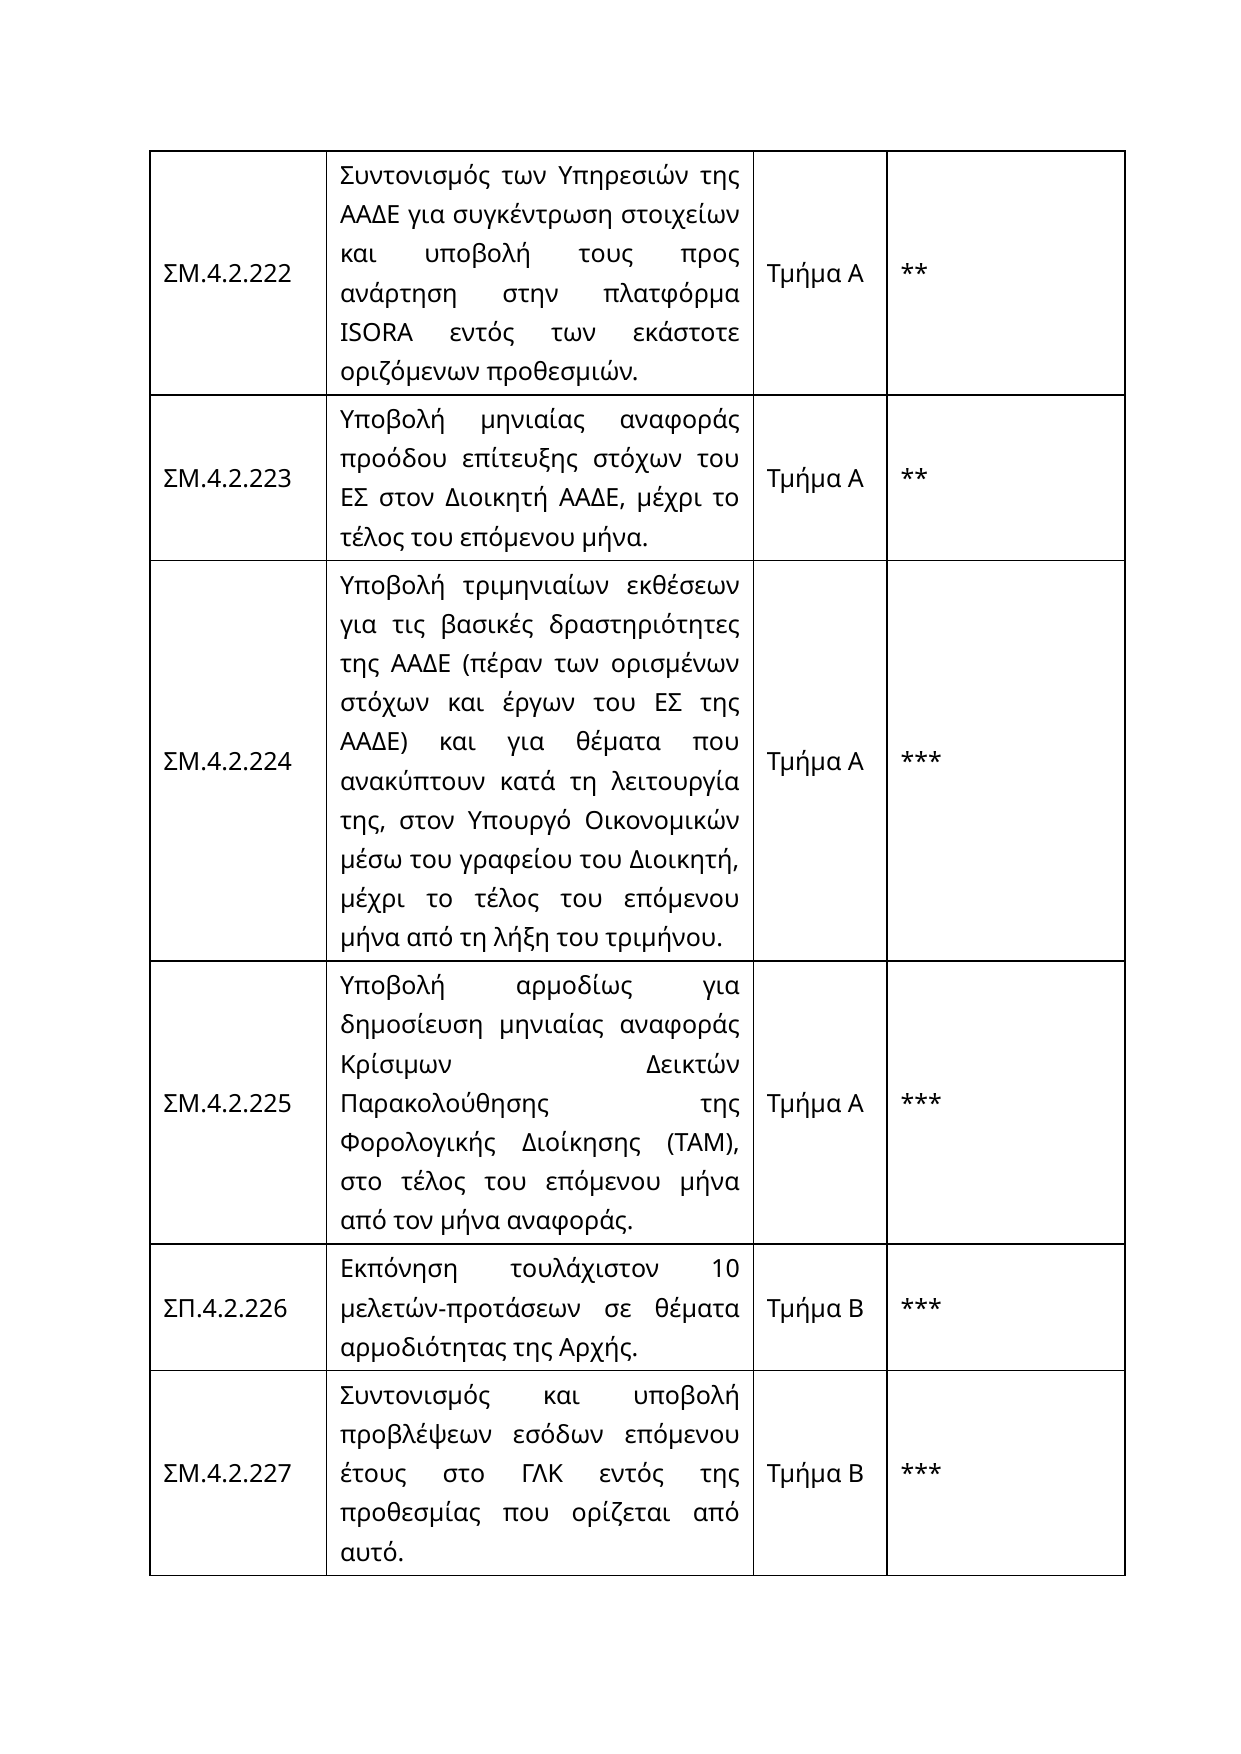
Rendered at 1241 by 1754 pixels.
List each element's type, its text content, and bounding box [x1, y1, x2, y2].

table_cell Υποβολή μηνιαίας αναφοράς προόδου επίτευξης στόχων του ΕΣ στον Διοικητή ΑΑΔΕ, μέχρι το τέλος του επόμενου μήνα. [327, 396, 753, 559]
table_cell Εκπόνηση τουλάχιστον 10 μελετών-προτάσεων σε θέματα αρμοδιότητας της Αρχής. [327, 1245, 753, 1370]
table_cell ΣΜ.4.2.222 [151, 152, 326, 394]
table_cell ** [888, 152, 1124, 394]
table_cell ΣΠ.4.2.226 [151, 1245, 326, 1370]
table_cell Τμήμα Α [754, 152, 886, 394]
table_cell Τμήμα Β [754, 1371, 886, 1574]
table_cell *** [888, 1371, 1124, 1574]
table_cell Συντονισμός των Υπηρεσιών της ΑΑΔΕ για συγκέντρωση στοιχείων και υποβολή τους προς ανάρτηση στην πλατφόρμα ISORA εντός των εκάστοτε οριζόμενων προθεσμιών. [327, 152, 753, 394]
table_cell ** [888, 396, 1124, 559]
table_cell ΣΜ.4.2.225 [151, 962, 326, 1243]
table_cell ΣΜ.4.2.223 [151, 396, 326, 559]
table_cell *** [888, 561, 1124, 960]
table_cell Τμήμα Α [754, 962, 886, 1243]
table_cell Τμήμα Α [754, 396, 886, 559]
table_cell Τμήμα Β [754, 1245, 886, 1370]
table_cell Τμήμα Α [754, 561, 886, 960]
table_cell Υποβολή τριμηνιαίων εκθέσεων για τις βασικές δραστηριότητες της ΑΑΔΕ (πέραν των ορισμένων στόχων και έργων του ΕΣ της ΑΑΔΕ) και για θέματα που ανακύπτουν κατά τη λειτουργία της, στον Υπουργό Οικονομικών μέσω του γραφείου του Διοικητή, μέχρι το τέλος του επόμενου μήνα από τη λήξη του τριμήνου. [327, 561, 753, 960]
table_cell ΣΜ.4.2.224 [151, 561, 326, 960]
table_cell Υποβολή αρμοδίως για δημοσίευση μηνιαίας αναφοράς Κρίσιμων Δεικτών Παρακολούθησης της Φορολογικής Διοίκησης (TAM), στο τέλος του επόμενου μήνα από τον μήνα αναφοράς. [327, 962, 753, 1243]
table_cell *** [888, 1245, 1124, 1370]
table_cell ΣΜ.4.2.227 [151, 1371, 326, 1574]
table_cell Συντονισμός και υποβολή προβλέψεων εσόδων επόμενου έτους στο ΓΛΚ εντός της προθεσμίας που ορίζεται από αυτό. [327, 1371, 753, 1574]
table_cell *** [888, 962, 1124, 1243]
